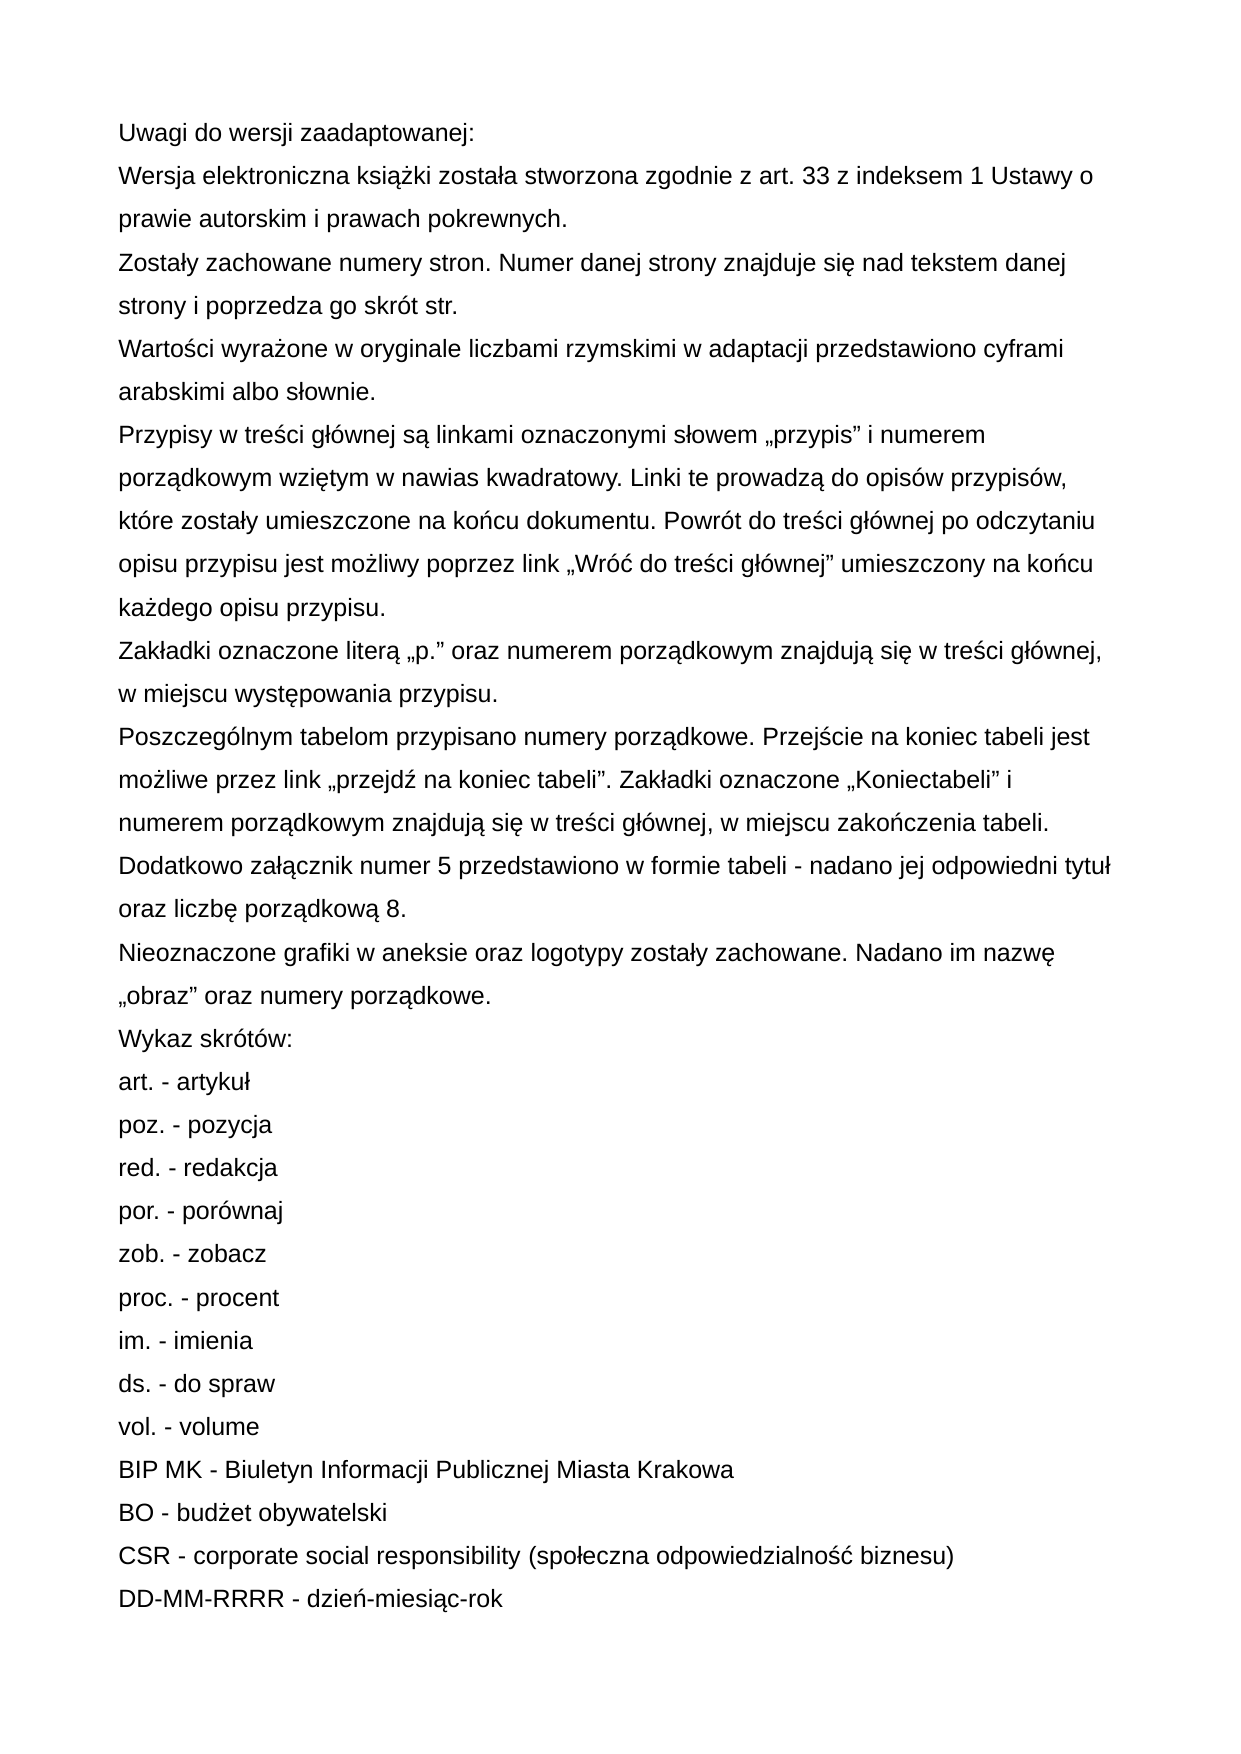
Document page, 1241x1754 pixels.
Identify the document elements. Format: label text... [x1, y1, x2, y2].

text poz. - pozycja [118, 1110, 1122, 1139]
text CSR - corporate social responsibility (społeczna odpowiedzialność biznesu) [118, 1541, 1122, 1570]
text BIP MK - Biuletyn Informacji Publicznej Miasta Krakowa [118, 1455, 1122, 1484]
text art. - artykuł [118, 1067, 1122, 1096]
text Przypisy w treści głównej są linkami oznaczonymi słowem „przypis” i numerem porządkowym wziętym w nawias kwadratowy. Linki te prowadzą do opisów przypisów, które zostały umieszczone na końcu dokumentu. Powrót do treści głównej po odczytaniu opisu przypisu jest możliwy poprzez link „Wróć do treści głównej” umieszczony na końcu każdego opisu przypisu. [118, 420, 1122, 621]
text Uwagi do wersji zaadaptowanej: [118, 118, 1122, 147]
text Zakładki oznaczone literą „p.” oraz numerem porządkowym znajdują się w treści głównej, w miejscu występowania przypisu. [118, 636, 1122, 707]
text BO - budżet obywatelski [118, 1498, 1122, 1527]
text im. - imienia [118, 1326, 1122, 1354]
text ds. - do spraw [118, 1369, 1122, 1397]
text red. - redakcja [118, 1153, 1122, 1182]
text por. - porównaj [118, 1196, 1122, 1225]
text Dodatkowo załącznik numer 5 przedstawiono w formie tabeli - nadano jej odpowiedni tytuł oraz liczbę porządkową 8. [118, 851, 1122, 923]
text Wykaz skrótów: [118, 1024, 1122, 1052]
text Nieoznaczone grafiki w aneksie oraz logotypy zostały zachowane. Nadano im nazwę „obraz” oraz numery porządkowe. [118, 937, 1122, 1009]
text zob. - zobacz [118, 1239, 1122, 1268]
text Wartości wyrażone w oryginale liczbami rzymskimi w adaptacji przedstawiono cyframi arabskimi albo słownie. [118, 334, 1122, 406]
text proc. - procent [118, 1282, 1122, 1311]
text Poszczególnym tabelom przypisano numery porządkowe. Przejście na koniec tabeli jest możliwe przez link „przejdź na koniec tabeli”. Zakładki oznaczone „Koniectabeli” i numerem porządkowym znajdują się w treści głównej, w miejscu zakończenia tabeli. [118, 722, 1122, 837]
text Zostały zachowane numery stron. Numer danej strony znajduje się nad tekstem danej strony i poprzedza go skrót str. [118, 247, 1122, 319]
text vol. - volume [118, 1412, 1122, 1441]
text DD-MM-RRRR - dzień-miesiąc-rok [118, 1584, 1122, 1613]
text Wersja elektroniczna książki została stworzona zgodnie z art. 33 z indeksem 1 Ustawy o prawie autorskim i prawach pokrewnych. [118, 161, 1122, 233]
